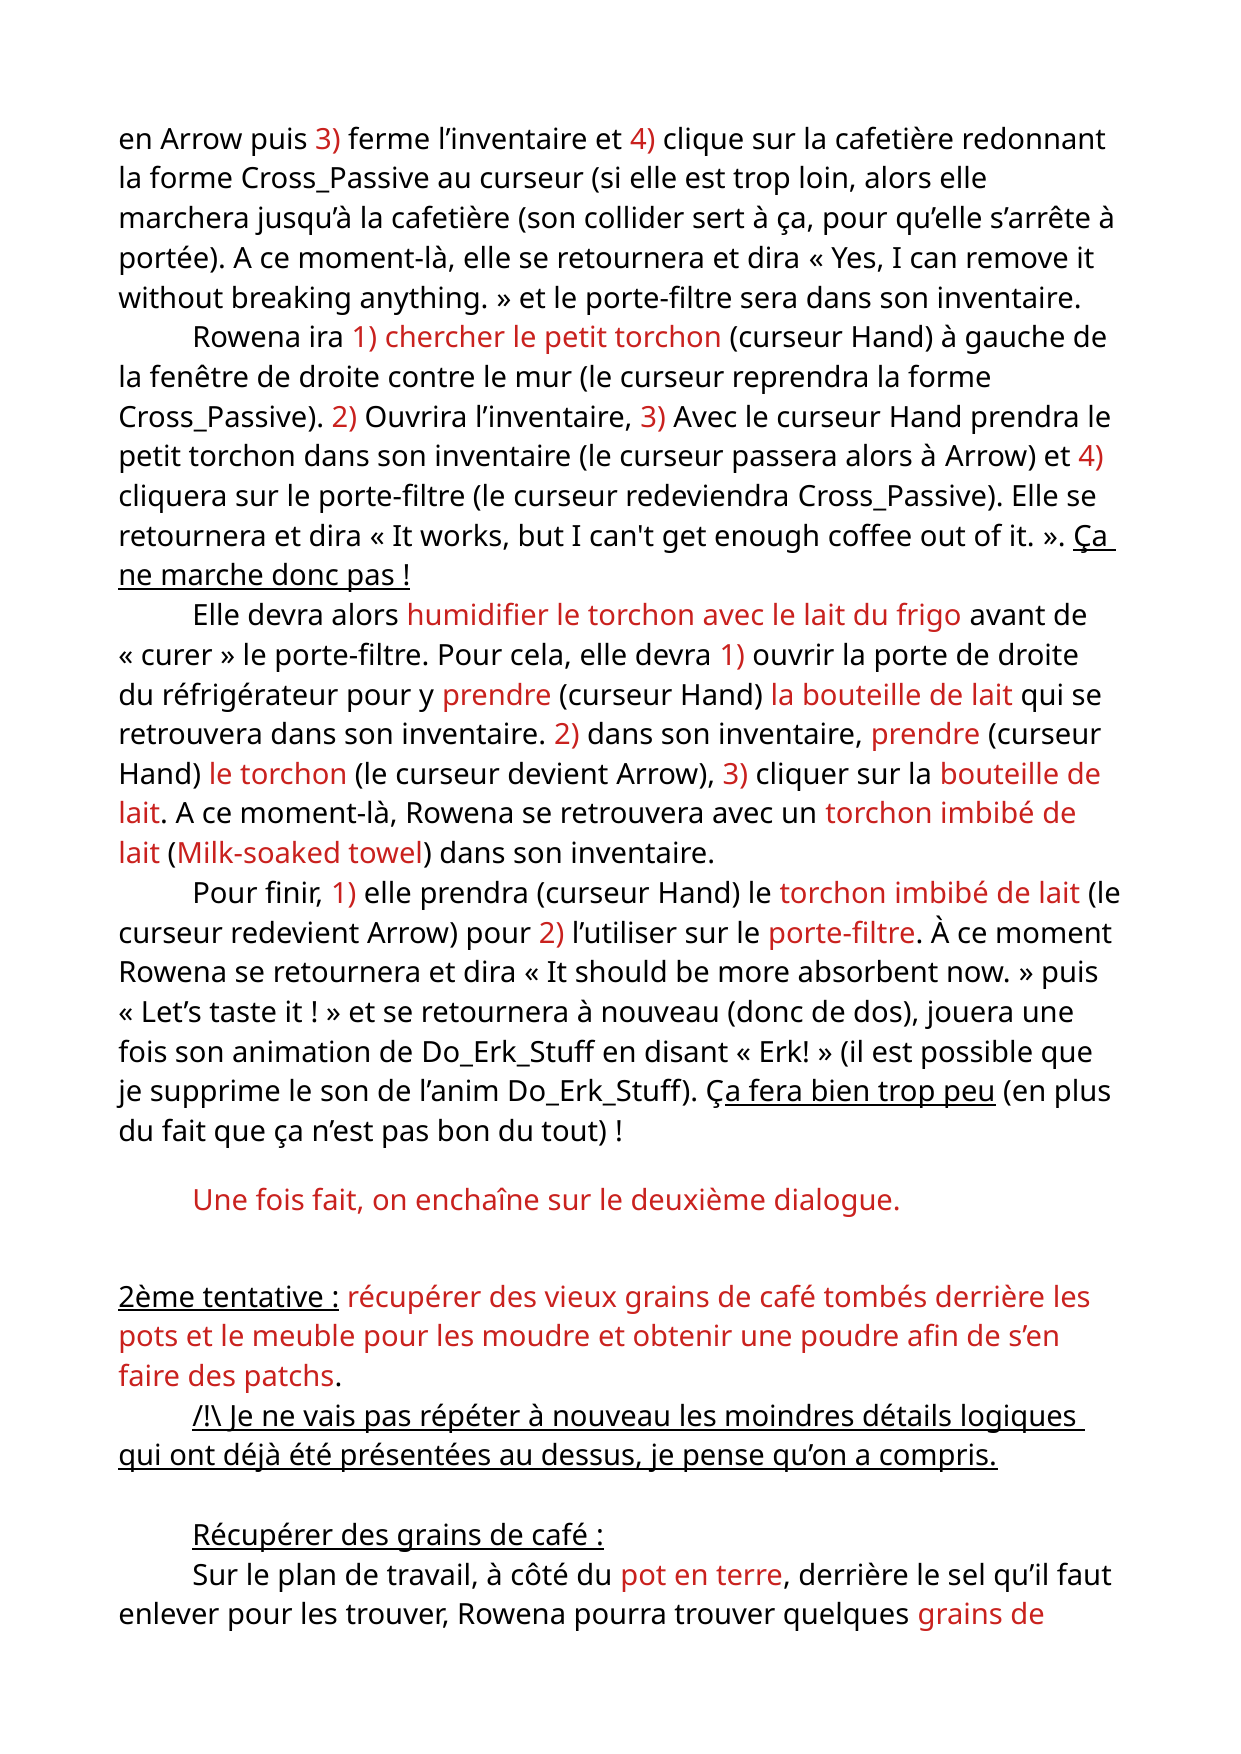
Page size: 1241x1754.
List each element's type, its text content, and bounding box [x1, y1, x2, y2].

text Elle devra alors humidifier le torchon avec le lait du frigo avant de « curer » le porte-filtre. Pour cela, elle devra 1) ouvrir la porte de droite du réfrigérateur pour y prendre (curseur Hand) la bouteille de lait qui se retrouvera dans son inventaire. 2) dans son inventaire, prendre (curseur Hand) le torchon (le curseur devient Arrow), 3) cliquer sur la bouteille de lait. A ce moment-là, Rowena se retrouvera avec un torchon imbibé de lait (Milk-soaked towel) dans son inventaire. [118, 594, 1122, 872]
text en Arrow puis 3) ferme l’inventaire et 4) clique sur la cafetière redonnant la forme Cross_Passive au curseur (si elle est trop loin, alors elle marchera jusqu’à la cafetière (son collider sert à ça, pour qu’elle s’arrête à portée). A ce moment-là, elle se retournera et dira « Yes, I can remove it without breaking anything. » et le porte-filtre sera dans son inventaire. [118, 118, 1122, 317]
text /!\ Je ne vais pas répéter à nouveau les moindres détails logiques qui ont déjà été présentées au dessus, je pense qu’on a compris. [118, 1395, 1122, 1474]
text Récupérer des grains de café : [118, 1514, 1122, 1554]
text Pour finir, 1) elle prendra (curseur Hand) le torchon imbibé de lait (le curseur redevient Arrow) pour 2) l’utiliser sur le porte-filtre. À ce moment Rowena se retournera et dira « It should be more absorbent now. » puis « Let’s taste it ! » et se retournera à nouveau (donc de dos), jouera une fois son animation de Do_Erk_Stuff en disant « Erk! » (il est possible que je supprime le son de l’anim Do_Erk_Stuff). Ça fera bien trop peu (en plus du fait que ça n’est pas bon du tout) ! [118, 872, 1122, 1150]
text 2ème tentative : récupérer des vieux grains de café tombés derrière les pots et le meuble pour les moudre et obtenir une poudre afin de s’en faire des patchs. [118, 1276, 1122, 1395]
text Une fois fait, on enchaîne sur le deuxième dialogue. [118, 1179, 1122, 1218]
text Sur le plan de travail, à côté du pot en terre, derrière le sel qu’il faut enlever pour les trouver, Rowena pourra trouver quelques grains de [118, 1554, 1122, 1633]
text Rowena ira 1) chercher le petit torchon (curseur Hand) à gauche de la fenêtre de droite contre le mur (le curseur reprendra la forme Cross_Passive). 2) Ouvrira l’inventaire, 3) Avec le curseur Hand prendra le petit torchon dans son inventaire (le curseur passera alors à Arrow) et 4) cliquera sur le porte-filtre (le curseur redeviendra Cross_Passive). Elle se retournera et dira « It works, but I can't get enough coffee out of it. ». Ça ne marche donc pas ! [118, 317, 1122, 594]
